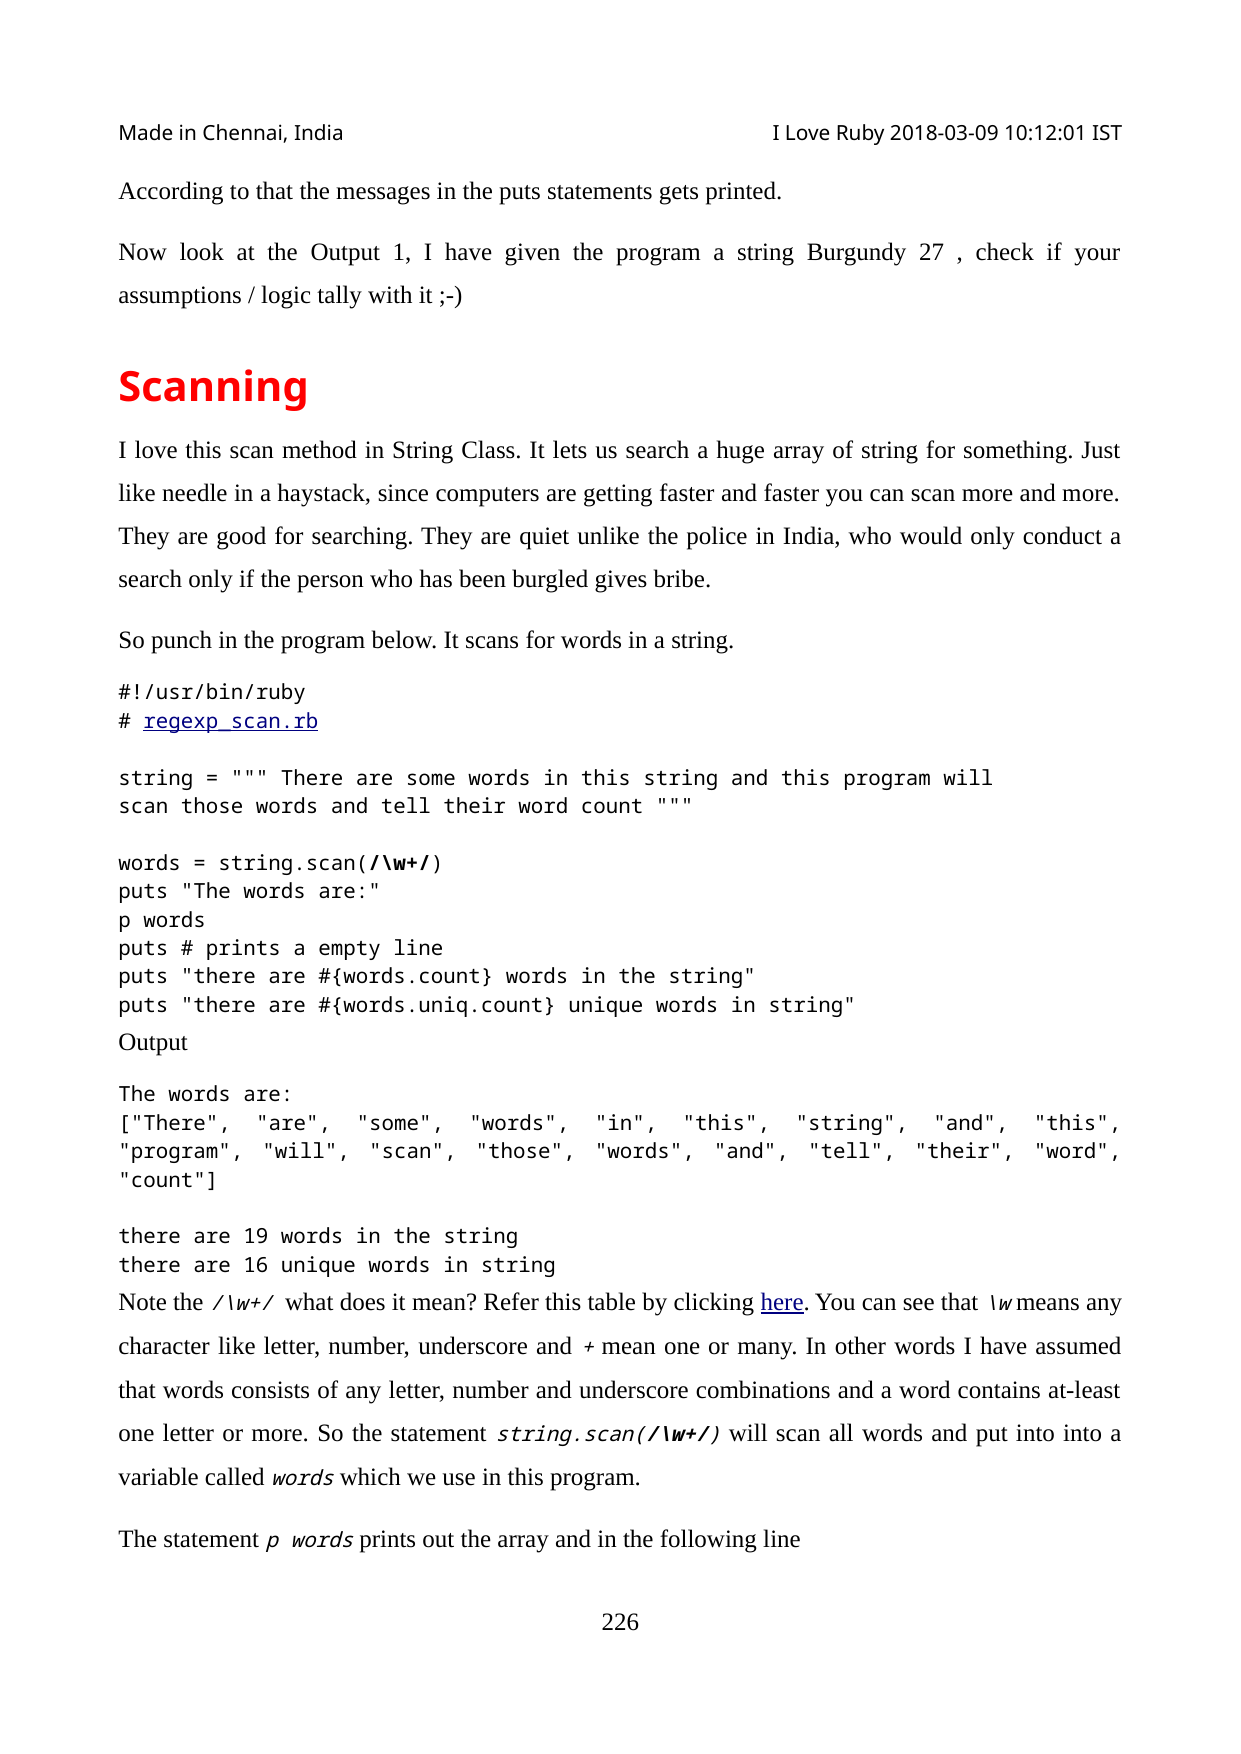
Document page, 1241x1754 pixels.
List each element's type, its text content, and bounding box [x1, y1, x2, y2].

text scan those words and tell their word count """ [118, 791, 1122, 819]
text there are 19 words in the string [118, 1222, 1122, 1250]
text there are 16 unique words in string [118, 1250, 1122, 1278]
text puts "The words are:" [118, 876, 1122, 905]
text # regexp_scan.rb [118, 706, 1122, 734]
text ["There", "are", "some", "words", "in", "this", "string", "and", "this", "program", "will", "scan", "those", "words", "and", "tell", "their", "word", "count"] [118, 1108, 1122, 1193]
text #!/usr/bin/ruby [118, 677, 1122, 706]
text puts "there are #{words.uniq.count} unique words in string" [118, 990, 1122, 1018]
text puts # prints a empty line [118, 933, 1122, 962]
subtitle Scanning [118, 357, 1122, 414]
text The statement p words prints out the array and in the following line [118, 1524, 1122, 1553]
text p words [118, 905, 1122, 933]
text According to that the messages in the puts statements gets printed. [118, 176, 1122, 205]
text puts "there are #{words.count} words in the string" [118, 962, 1122, 990]
text Now look at the Output 1, I have given the program a string Burgundy 27 , check if your assumptions / logic tally with it ;-) [118, 237, 1122, 309]
text string = """ There are some words in this string and this program will [118, 763, 1122, 791]
text words = string.scan(/\w+/) [118, 848, 1122, 876]
text So punch in the program below. It scans for words in a string. [118, 625, 1122, 654]
text The words are: [118, 1079, 1122, 1108]
text Output [118, 1027, 1122, 1056]
text Note the /\w+/ what does it mean? Refer this table by clicking here. You can see that \w means any character like letter, number, underscore and + mean one or many. In other words I have assumed that words consists of any letter, number and underscore combinations and a word contains at-least one letter or more. So the statement string.scan(/\w+/) will scan all words and put into into a variable called words which we use in this program. [118, 1287, 1122, 1491]
text I love this scan method in String Class. It lets us search a huge array of string for something. Just like needle in a haystack, since computers are getting faster and faster you can scan more and more. They are good for searching. They are quiet unlike the police in India, who would only conduct a search only if the person who has been burgled gives bribe. [118, 435, 1122, 593]
